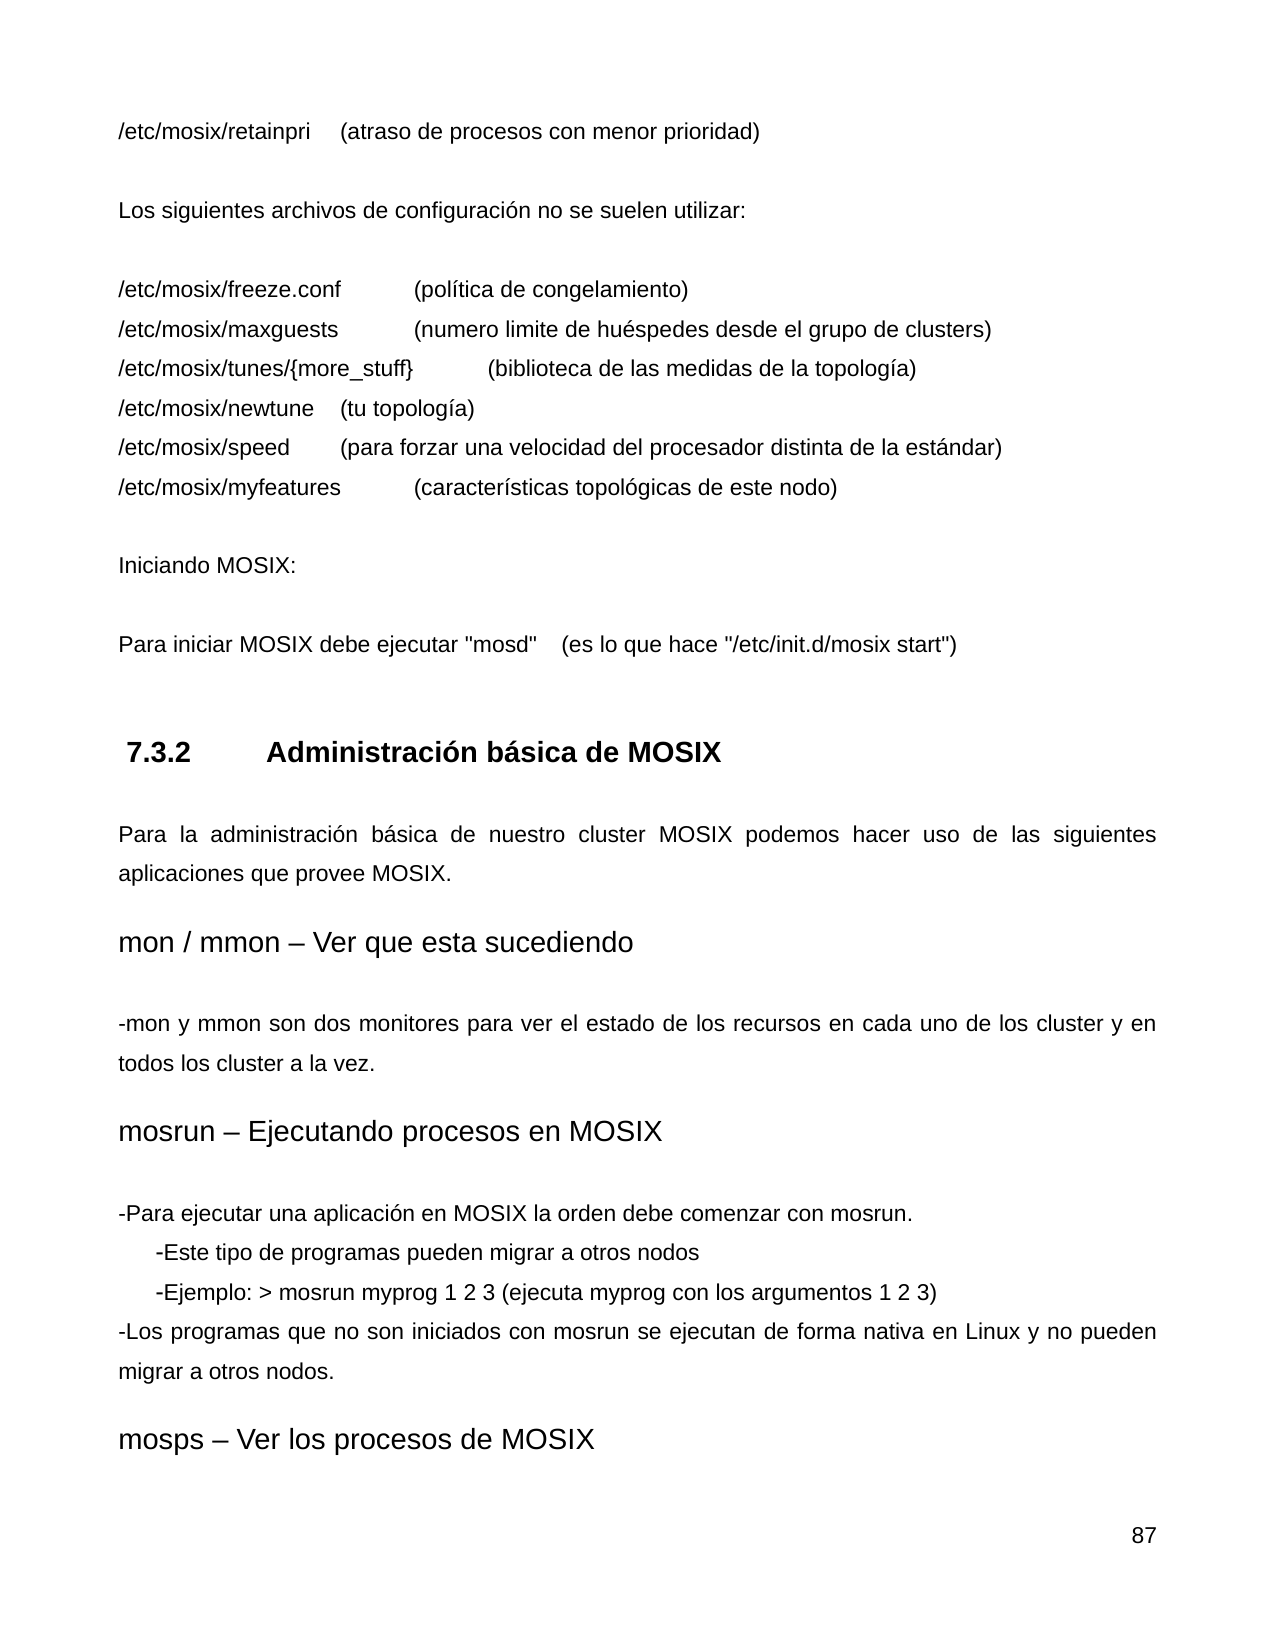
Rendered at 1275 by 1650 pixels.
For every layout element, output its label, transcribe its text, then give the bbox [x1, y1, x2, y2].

text Los siguientes archivos de configuración no se suelen utilizar: [118, 197, 1157, 223]
text mosps – Ver los procesos de MOSIX [118, 1422, 1157, 1456]
text Para la administración básica de nuestro cluster MOSIX podemos hacer uso de las siguientes aplicaciones que provee MOSIX. [118, 821, 1157, 887]
text -Los programas que no son iniciados con mosrun se ejecutan de forma nativa en Linux y no pueden migrar a otros nodos. [118, 1318, 1157, 1384]
text mosrun – Ejecutando procesos en MOSIX [118, 1114, 1157, 1148]
list Este tipo de programas pueden migrar a otros nodos [156, 1239, 1157, 1266]
text /etc/mosix/speed (para forzar una velocidad del procesador distinta de la estándar) [118, 434, 1157, 460]
text Iniciando MOSIX: [118, 552, 1157, 579]
text /etc/mosix/freeze.conf (política de congelamiento) [118, 276, 1157, 302]
subtitle Administración básica de MOSIX [118, 735, 1157, 769]
text /etc/mosix/tunes/{more_stuff} (biblioteca de las medidas de la topología) [118, 355, 1157, 381]
text -Para ejecutar una aplicación en MOSIX la orden debe comenzar con mosrun. [118, 1200, 1157, 1226]
text /etc/mosix/maxguests (numero limite de huéspedes desde el grupo de clusters) [118, 316, 1157, 342]
list Ejemplo: > mosrun myprog 1 2 3 (ejecuta myprog con los argumentos 1 2 3) [156, 1279, 1157, 1305]
text Para iniciar MOSIX debe ejecutar "mosd" (es lo que hace "/etc/init.d/mosix start") [118, 631, 1157, 658]
text /etc/mosix/retainpri (atraso de procesos con menor prioridad) [118, 118, 1157, 144]
text /etc/mosix/newtune (tu topología) [118, 394, 1157, 421]
text -mon y mmon son dos monitores para ver el estado de los recursos en cada uno de los cluster y en todos los cluster a la vez. [118, 1010, 1157, 1076]
text /etc/mosix/myfeatures (características topológicas de este nodo) [118, 473, 1157, 500]
text mon / mmon – Ver que esta sucediendo [118, 925, 1157, 958]
